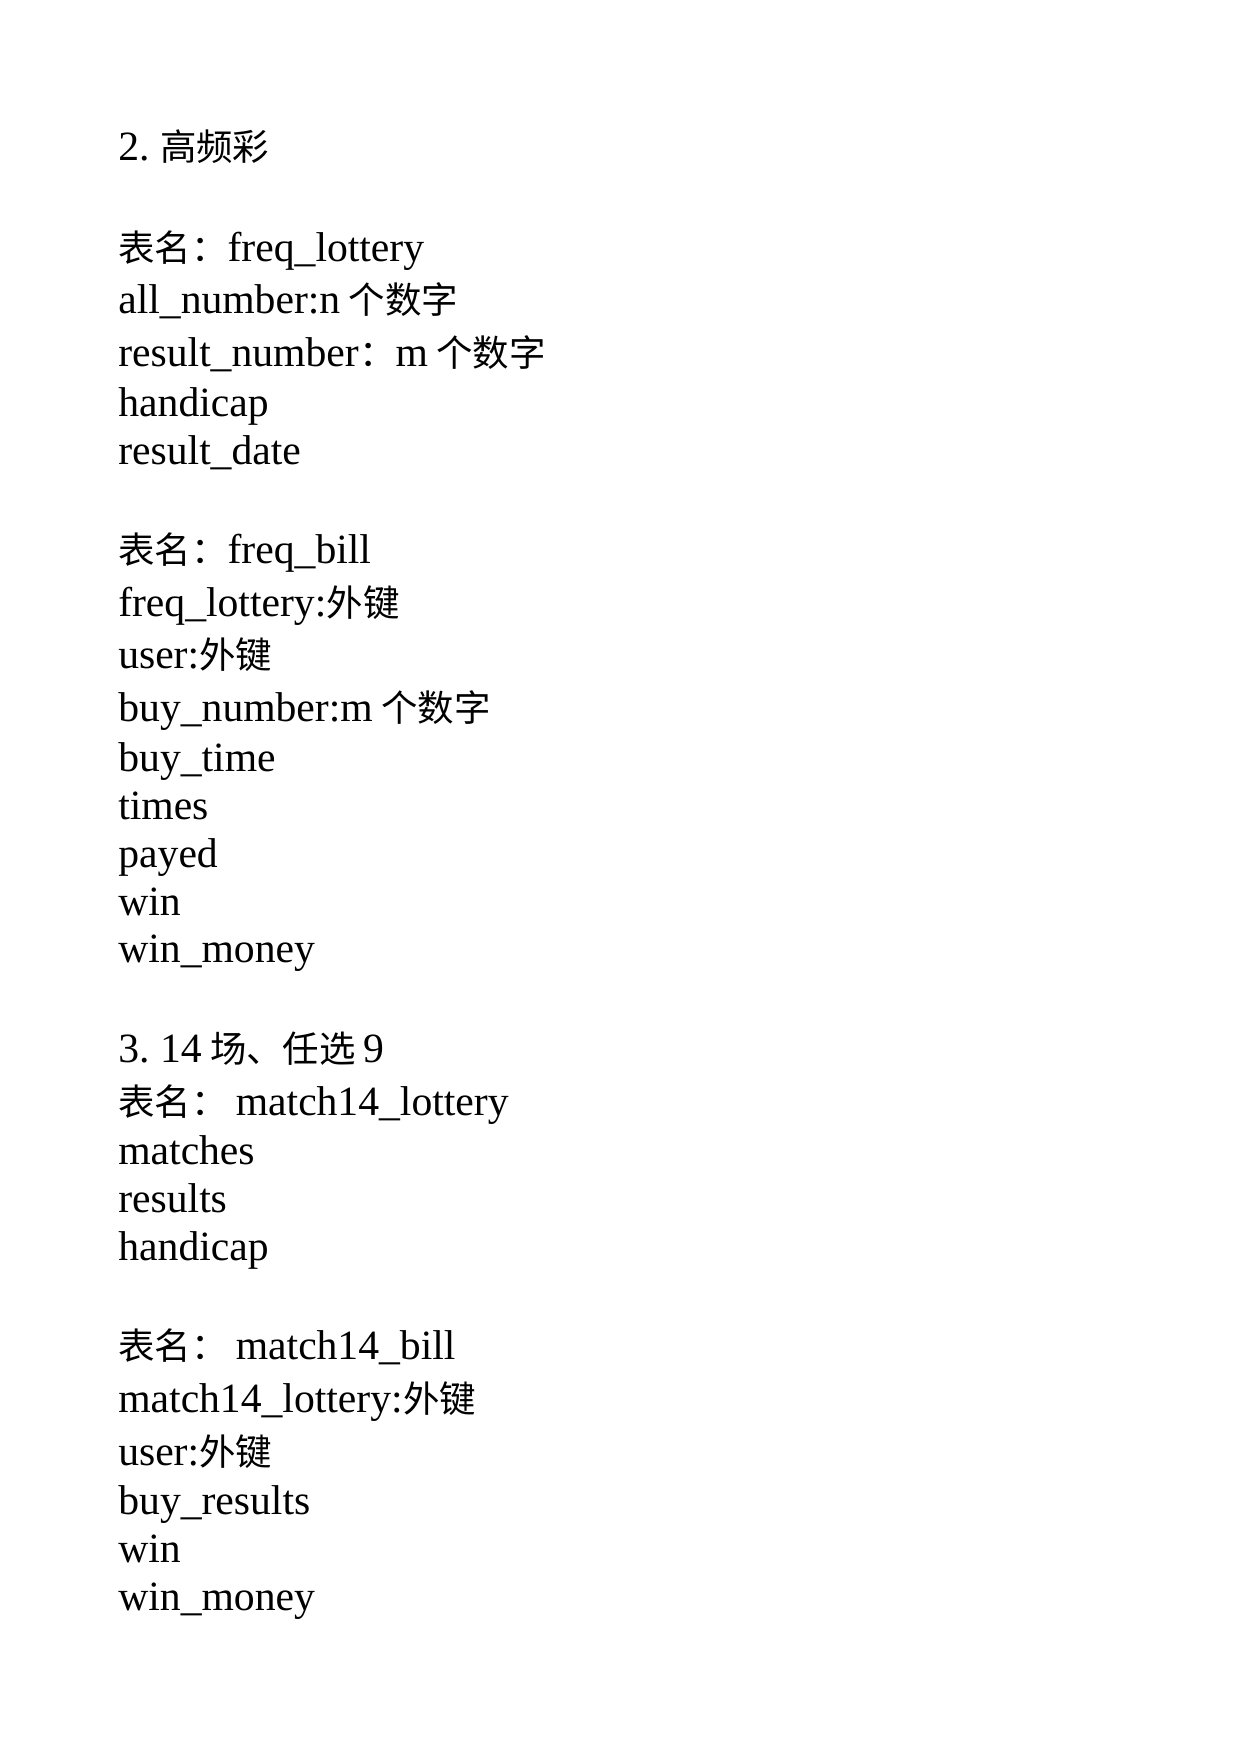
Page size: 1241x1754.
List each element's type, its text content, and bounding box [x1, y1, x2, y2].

text win_money [118, 924, 1122, 972]
text 表名： match14_bill [118, 1317, 1122, 1370]
text matches [118, 1125, 1122, 1173]
text result_date [118, 425, 1122, 473]
text 表名：freq_lottery [118, 219, 1122, 272]
text win [118, 1523, 1122, 1571]
text times [118, 780, 1122, 828]
text win [118, 876, 1122, 924]
text buy_time [118, 732, 1122, 780]
text 表名： match14_lottery [118, 1073, 1122, 1125]
text user:外键 [118, 627, 1122, 679]
text buy_results [118, 1476, 1122, 1523]
text payed [118, 828, 1122, 876]
text match14_lottery:外键 [118, 1370, 1122, 1423]
text all_number:n个数字 [118, 272, 1122, 324]
text 3. 14场、任选9 [118, 1020, 1122, 1073]
text result_number：m个数字 [118, 324, 1122, 377]
text buy_number:m个数字 [118, 679, 1122, 732]
text win_money [118, 1571, 1122, 1619]
text freq_lottery:外键 [118, 574, 1122, 627]
text handicap [118, 377, 1122, 425]
text results [118, 1173, 1122, 1221]
text 表名：freq_bill [118, 521, 1122, 574]
text handicap [118, 1221, 1122, 1269]
text 2. 高频彩 [118, 118, 1122, 171]
text user:外键 [118, 1423, 1122, 1476]
